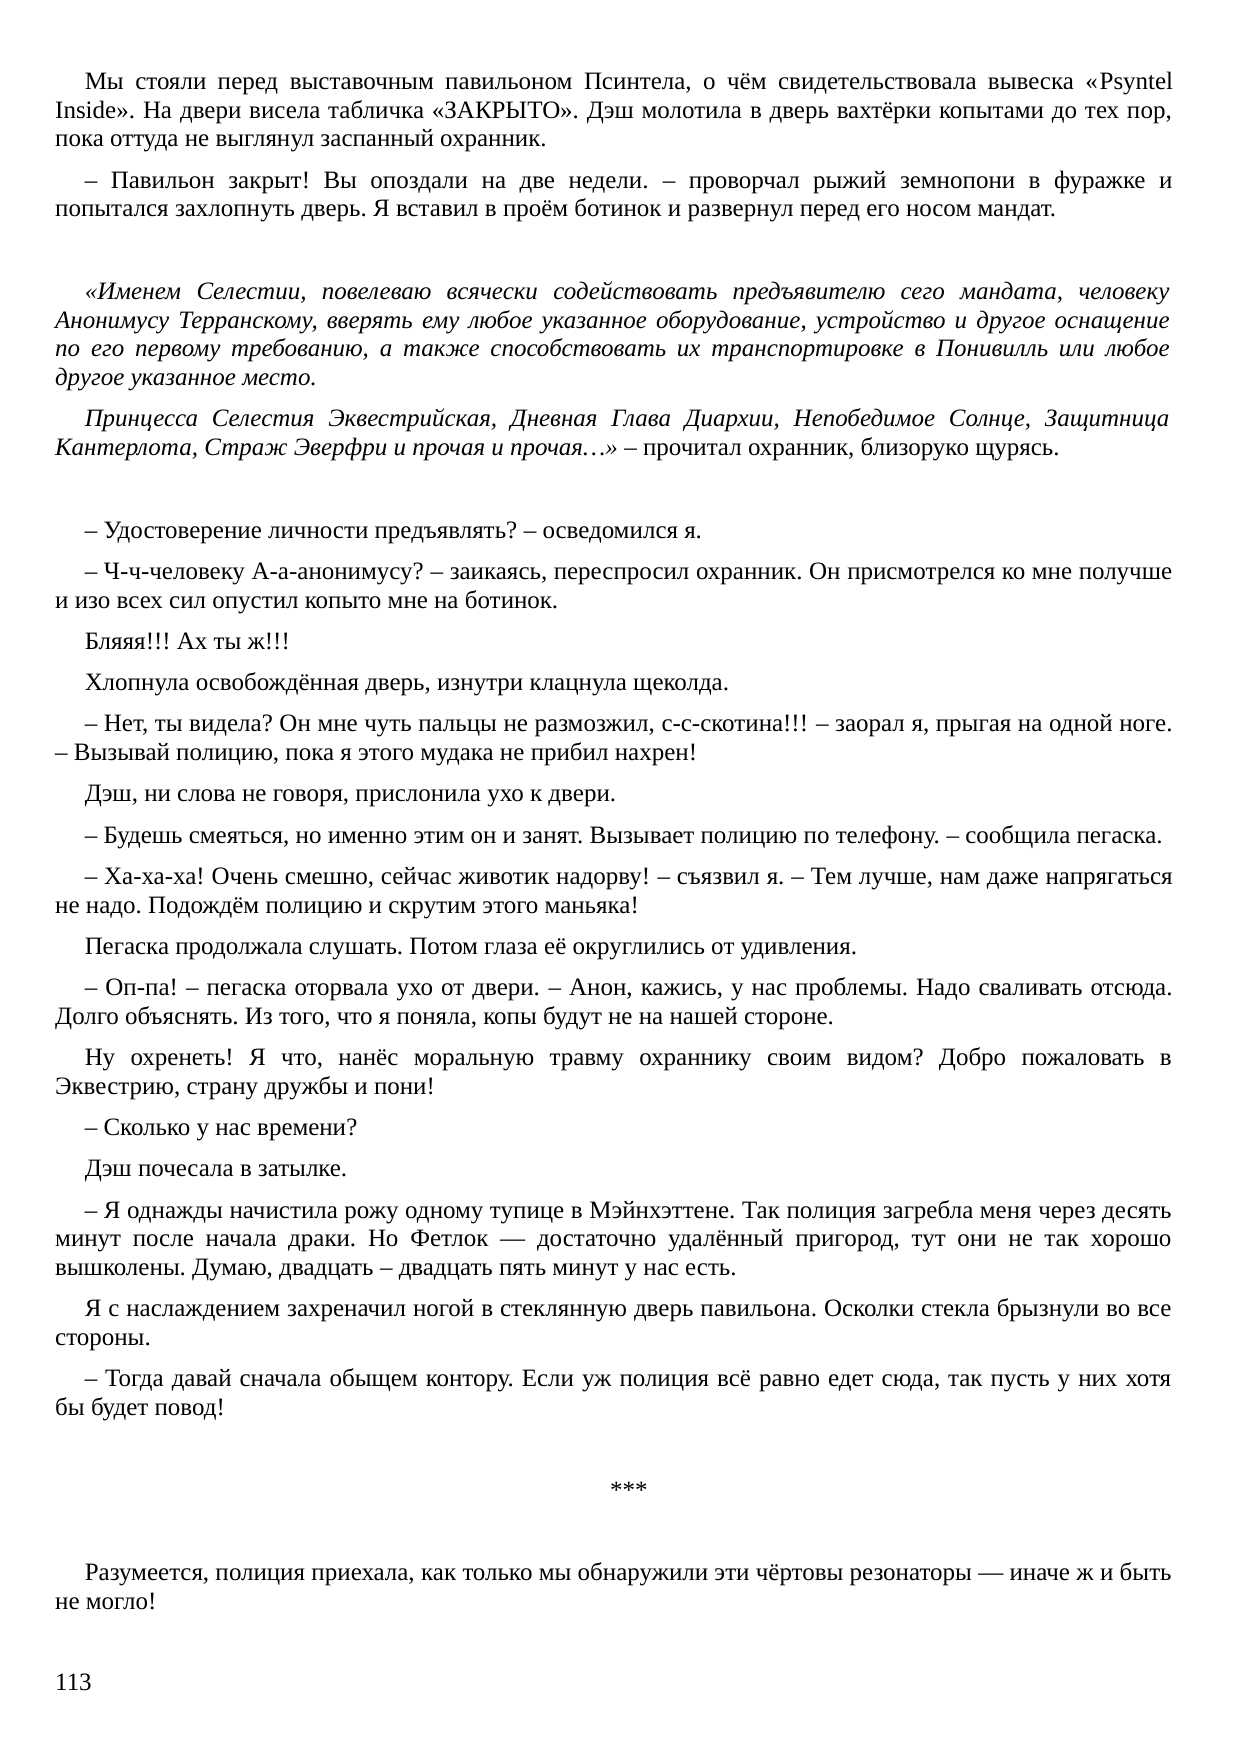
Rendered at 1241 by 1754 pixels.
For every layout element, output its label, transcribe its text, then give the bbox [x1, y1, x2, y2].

text Принцесса Селестия Эквестрийская, Дневная Глава Диархии, Непобедимое Солнце, Защитница Кантерлота, Страж Эверфри и прочая и прочая…» – прочитал охранник, близоруко щурясь. [55, 403, 1173, 461]
text – Оп-па! – пегаска оторвала ухо от двери. – Анон, кажись, у нас проблемы. Надо сваливать отсюда. Долго объяснять. Из того, что я поняла, копы будут не на нашей стороне. [55, 972, 1173, 1030]
text Дэш, ни слова не говоря, прислонила ухо к двери. [55, 778, 1173, 807]
text Хлопнула освобождённая дверь, изнутри клацнула щеколда. [55, 667, 1173, 696]
text – Тогда давай сначала обыщем контору. Если уж полиция всё равно едет сюда, так пусть у них хотя бы будет повод! [55, 1363, 1173, 1421]
text «Именем Селестии, повелеваю всячески содействовать предъявителю сего мандата, человеку Анонимусу Терранскому, вверять ему любое указанное оборудование, устройство и другое оснащение по его первому требованию, а также способствовать их транспортировке в Понивилль или любое другое указанное место. [55, 276, 1173, 391]
text – Ха-ха-ха! Очень смешно, сейчас животик надорву! – съязвил я. – Тем лучше, нам даже напрягаться не надо. Подождём полицию и скрутим этого маньяка! [55, 861, 1173, 918]
text Бляяя!!! Ах ты ж!!! [55, 626, 1173, 655]
text Разумеется, полиция приехала, как только мы обнаружили эти чёртовы резонаторы — иначе ж и быть не могло! [55, 1557, 1173, 1615]
text – Я однажды начистила рожу одному тупице в Мэйнхэттене. Так полиция загребла меня через десять минут после начала драки. Но Фетлок — достаточно удалённый пригород, тут они не так хорошо вышколены. Думаю, двадцать – двадцать пять минут у нас есть. [55, 1195, 1173, 1281]
text Мы стояли перед выставочным павильоном Псинтела, о чём свидетельствовала вывеска «Psyntel Inside». На двери висела табличка «ЗАКРЫТО». Дэш молотила в дверь вахтёрки копытами до тех пор, пока оттуда не выглянул заспанный охранник. [55, 66, 1173, 152]
text – Ч-ч-человеку А-а-анонимусу? – заикаясь, переспросил охранник. Он присмотрелся ко мне получше и изо всех сил опустил копыто мне на ботинок. [55, 556, 1173, 613]
text Дэш почесала в затылке. [55, 1153, 1173, 1182]
text – Павильон закрыт! Вы опоздали на две недели. – проворчал рыжий земнопони в фуражке и попытался захлопнуть дверь. Я вставил в проём ботинок и развернул перед его носом мандат. [55, 165, 1173, 222]
text – Сколько у нас времени? [55, 1112, 1173, 1141]
text Ну охренеть! Я что, нанёс моральную травму охраннику своим видом? Добро пожаловать в Эквестрию, страну дружбы и пони! [55, 1042, 1173, 1100]
text – Будешь смеяться, но именно этим он и занят. Вызывает полицию по телефону. – сообщила пегаска. [55, 820, 1173, 848]
text – Нет, ты видела? Он мне чуть пальцы не размозжил, с-с-скотина!!! – заорал я, прыгая на одной ноге. – Вызывай полицию, пока я этого мудака не прибил нахрен! [55, 708, 1173, 766]
text *** [55, 1475, 1173, 1503]
text – Удостоверение личности предъявлять? – осведомился я. [55, 515, 1173, 543]
text Я с наслаждением захреначил ногой в стеклянную дверь павильона. Осколки стекла брызнули во все стороны. [55, 1293, 1173, 1351]
text Пегаска продолжала слушать. Потом глаза её округлились от удивления. [55, 931, 1173, 960]
